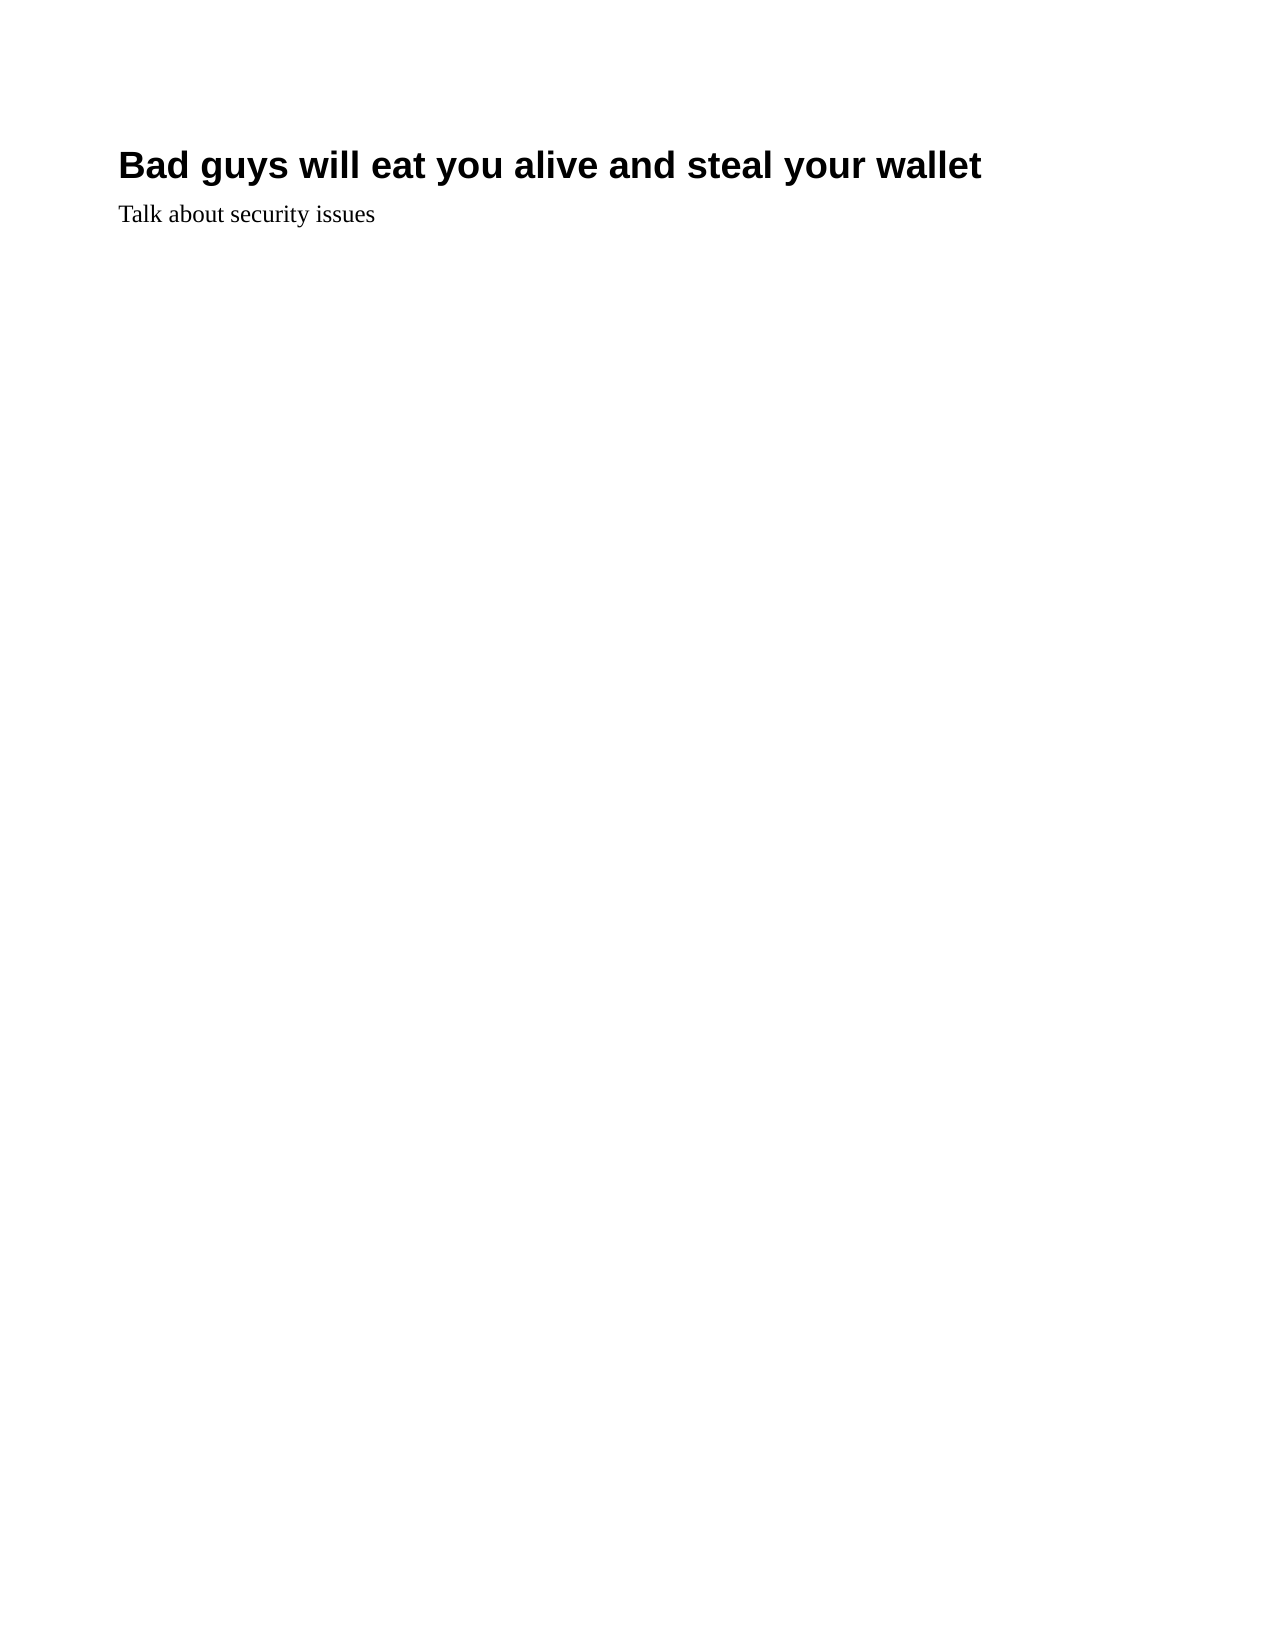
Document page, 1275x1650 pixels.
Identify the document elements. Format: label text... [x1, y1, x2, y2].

text Talk about security issues [118, 199, 1157, 228]
subtitle Bad guys will eat you alive and steal your wallet [118, 143, 1157, 187]
